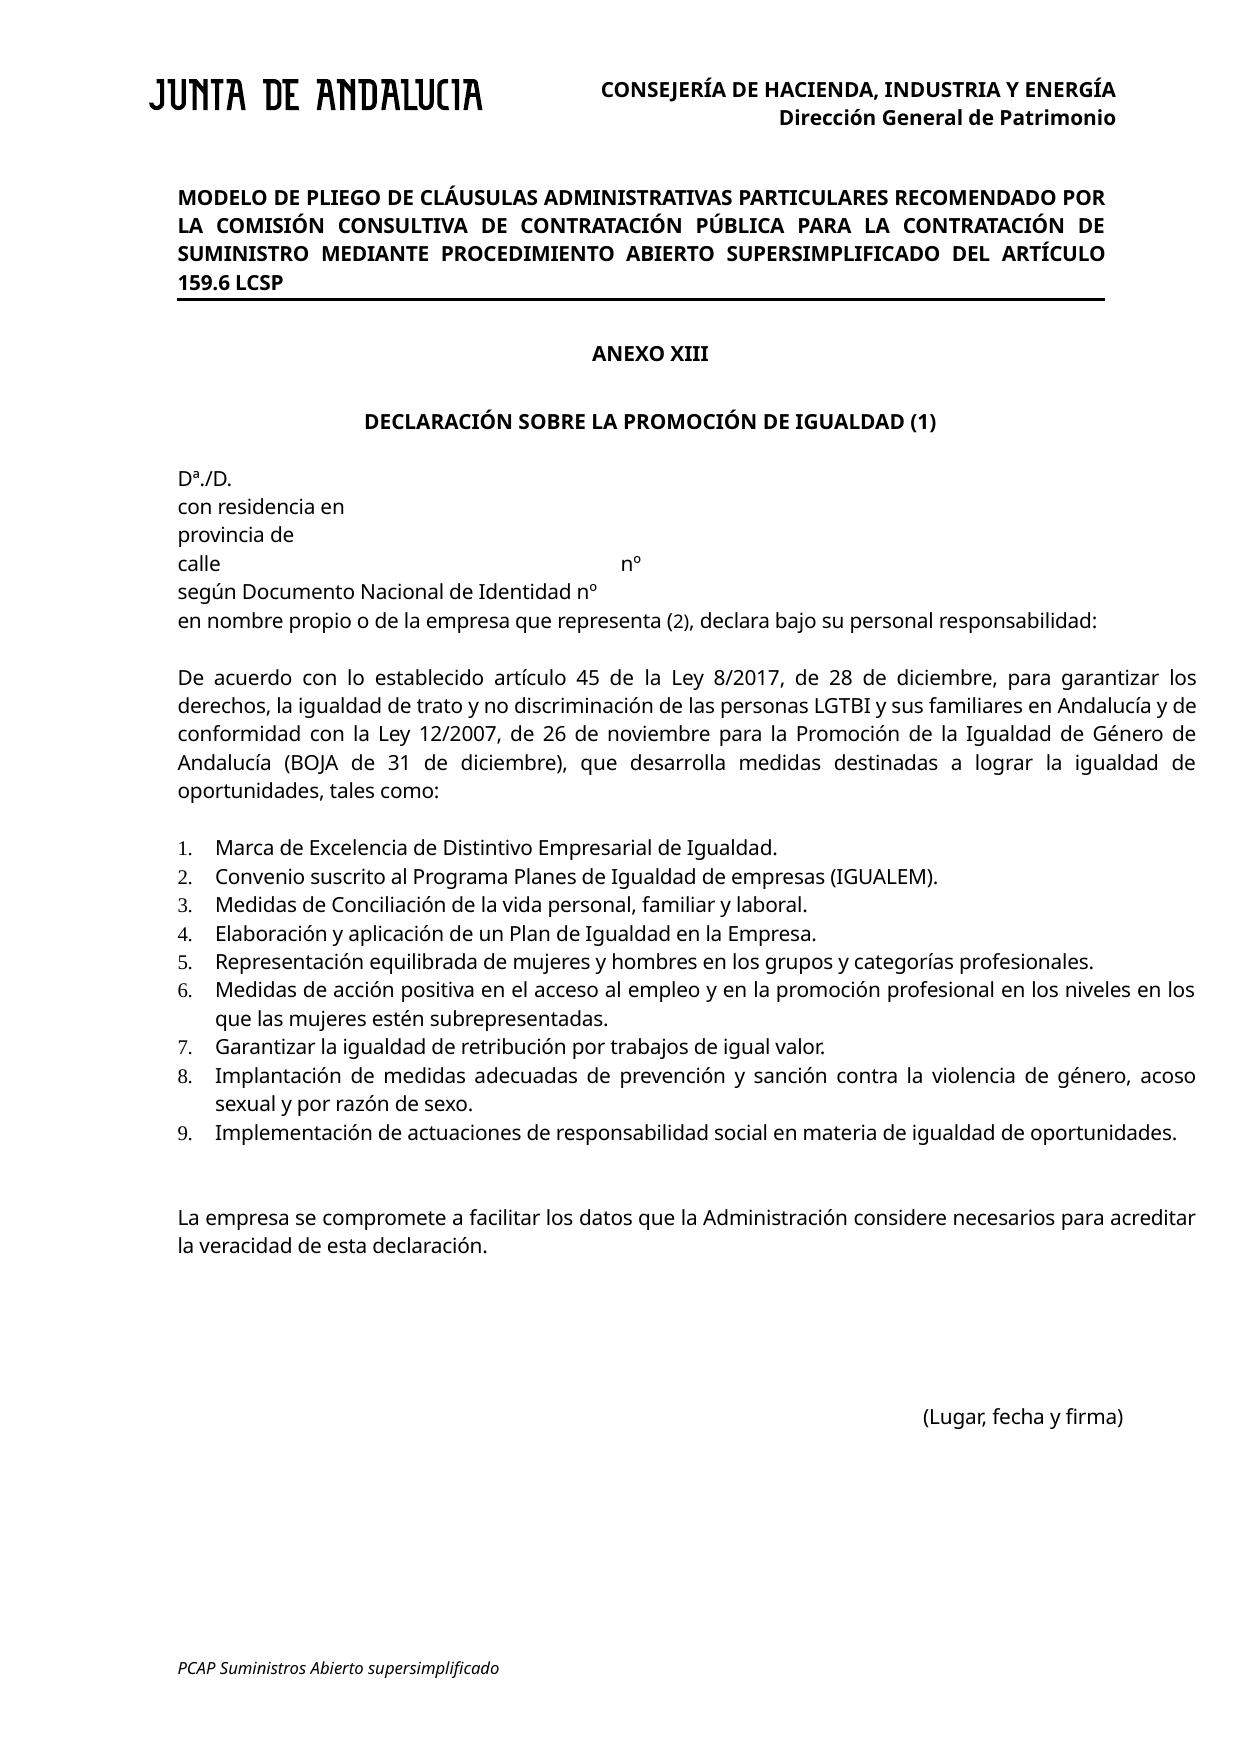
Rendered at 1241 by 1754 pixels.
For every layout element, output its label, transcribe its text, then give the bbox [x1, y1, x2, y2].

text calle nº [177, 549, 1197, 577]
text La empresa se compromete a facilitar los datos que la Administración considere necesarios para acreditar la veracidad de esta declaración. [177, 1203, 1197, 1260]
list Convenio suscrito al Programa Planes de Igualdad de empresas (IGUALEM). [177, 862, 1197, 890]
text Dª./D. [177, 464, 1197, 492]
list Medidas de acción positiva en el acceso al empleo y en la promoción profesional en los niveles en los que las mujeres estén subrepresentadas. [177, 976, 1197, 1032]
text De acuerdo con lo establecido artículo 45 de la Ley 8/2017, de 28 de diciembre, para garantizar los derechos, la igualdad de trato y no discriminación de las personas LGTBI y sus familiares en Andalucía y de conformidad con la Ley 12/2007, de 26 de noviembre para la Promoción de la Igualdad de Género de Andalucía (BOJA de 31 de diciembre), que desarrolla medidas destinadas a lograr la igualdad de oportunidades, tales como: [177, 663, 1197, 805]
list Representación equilibrada de mujeres y hombres en los grupos y categorías profesionales. [177, 947, 1197, 976]
list Marca de Excelencia de Distintivo Empresarial de Igualdad. [177, 833, 1197, 862]
text MODELO DE PLIEGO DE CLÁUSULAS ADMINISTRATIVAS PARTICULARES RECOMENDADO POR LA COMISIÓN CONSULTIVA DE CONTRATACIÓN PÚBLICA PARA LA CONTRATACIÓN DE SUMINISTRO MEDIANTE PROCEDIMIENTO ABIERTO SUPERSIMPLIFICADO DEL ARTÍCULO 159.6 LCSP [177, 183, 1105, 298]
text ANEXO XIII [177, 339, 1123, 368]
text (Lugar, fecha y firma) [230, 1402, 1123, 1431]
list Medidas de Conciliación de la vida personal, familiar y laboral. [177, 890, 1197, 919]
text DECLARACIÓN SOBRE LA PROMOCIÓN DE IGUALDAD (1) [177, 407, 1123, 435]
text en nombre propio o de la empresa que representa (2), declara bajo su personal responsabilidad: [177, 606, 1197, 634]
list Elaboración y aplicación de un Plan de Igualdad en la Empresa. [177, 919, 1197, 947]
list Implantación de medidas adecuadas de prevención y sanción contra la violencia de género, acoso sexual y por razón de sexo. [177, 1061, 1197, 1118]
list Implementación de actuaciones de responsabilidad social en materia de igualdad de oportunidades. [177, 1118, 1197, 1146]
text según Documento Nacional de Identidad nº [177, 577, 1197, 606]
list Garantizar la igualdad de retribución por trabajos de igual valor. [177, 1032, 1197, 1061]
text provincia de [177, 521, 1197, 549]
text con residencia en [177, 492, 1197, 521]
